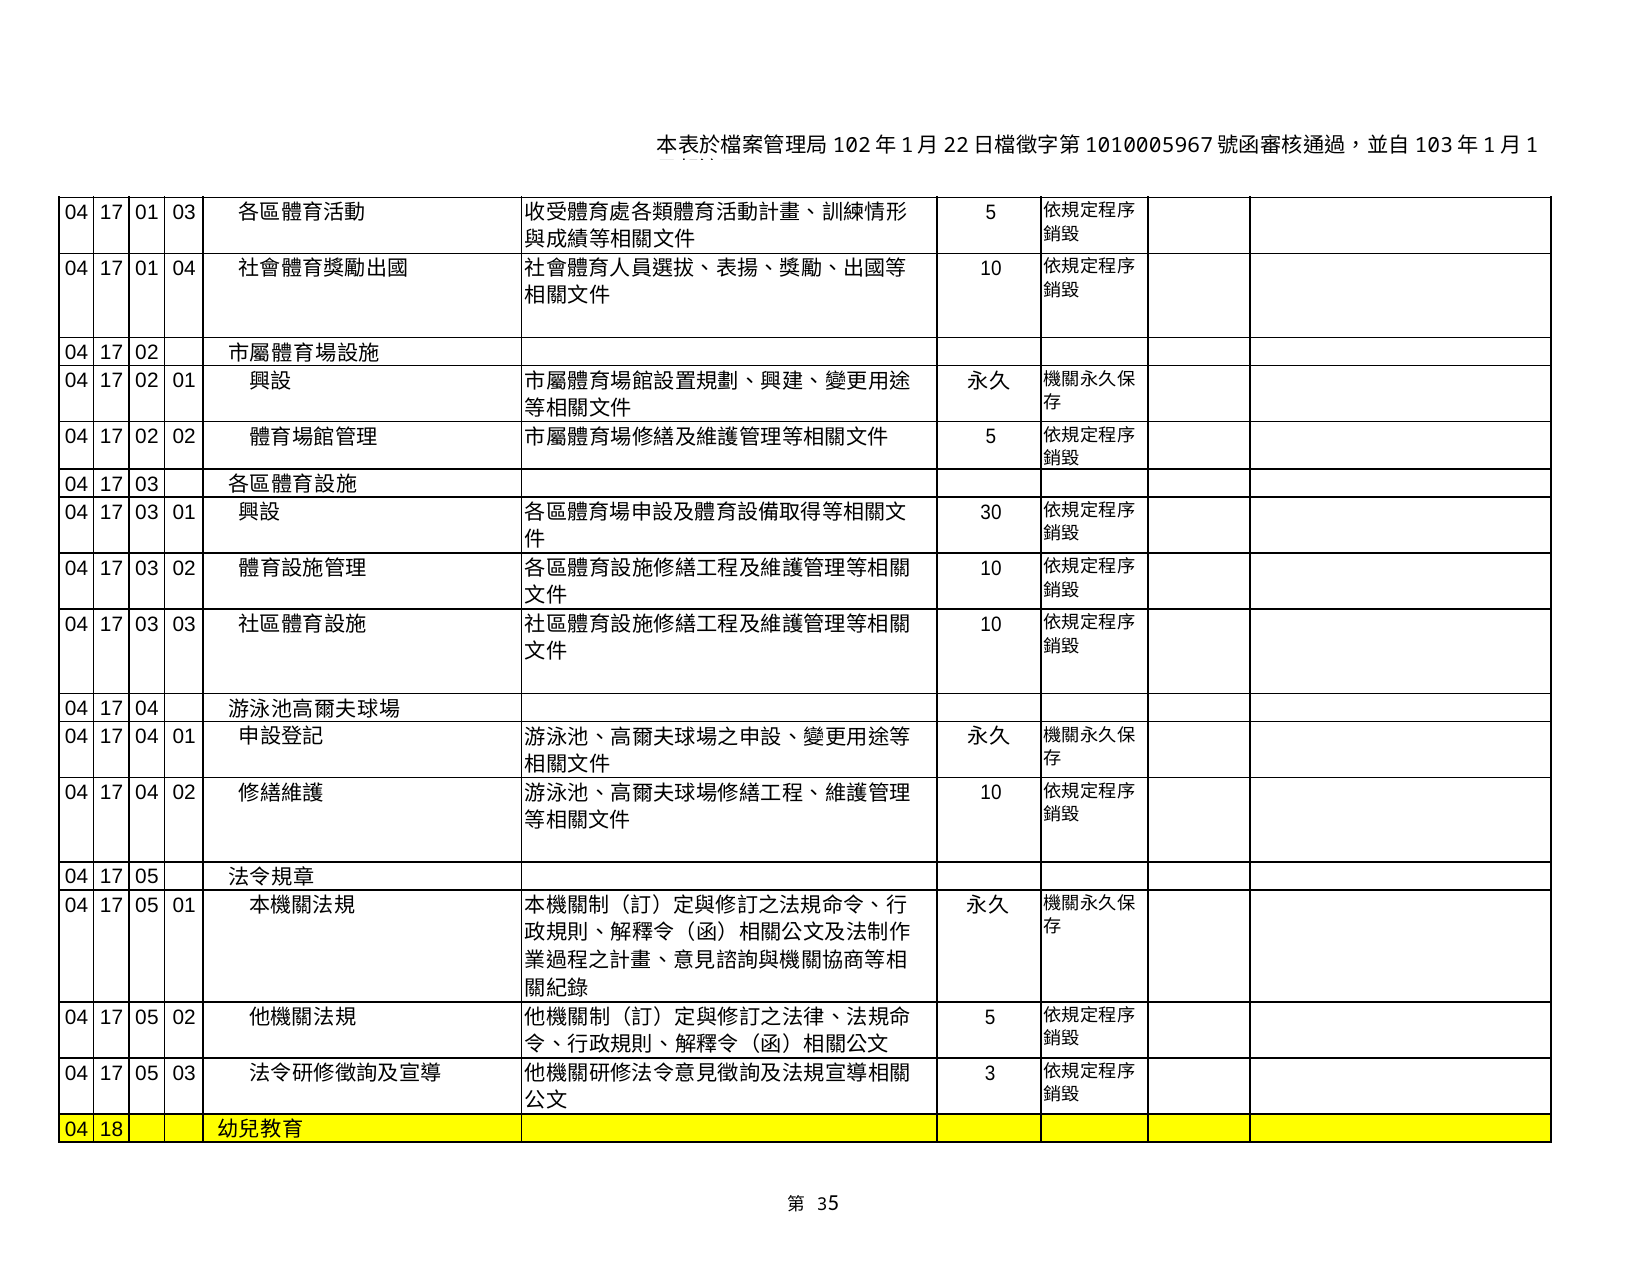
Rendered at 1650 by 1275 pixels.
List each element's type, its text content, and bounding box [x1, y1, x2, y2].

table_cell 10 [938, 610, 1040, 693]
table_cell [1149, 610, 1249, 693]
table_cell [1251, 422, 1550, 468]
table_cell 04 [60, 498, 93, 552]
table_cell 興設 [204, 498, 521, 552]
table_header [1149, 198, 1249, 252]
table_cell [1251, 722, 1550, 777]
table_cell 機關永久保 存 [1042, 891, 1147, 1001]
table_cell 5 [938, 422, 1040, 468]
table_cell [165, 1115, 202, 1141]
table_cell 社會體育獎勵出國 [204, 254, 521, 337]
table_cell 幼兒教育 [204, 1115, 521, 1141]
table_cell 04 [130, 778, 164, 861]
table_cell 02 [165, 1003, 202, 1057]
table_header 01 [130, 198, 164, 252]
table_cell [1251, 1003, 1550, 1057]
table_cell 01 [165, 366, 202, 421]
table_cell 04 [130, 694, 164, 721]
table_cell 各區體育設施 [204, 470, 521, 496]
table_cell 04 [60, 338, 93, 365]
table_cell 04 [60, 1059, 93, 1113]
table_cell 他機關法規 [204, 1003, 521, 1057]
table_cell [1042, 470, 1147, 496]
table_cell 依規定程序 銷毀 [1042, 254, 1147, 337]
table_cell 02 [130, 338, 164, 365]
table_cell 游泳池高爾夫球場 [204, 694, 521, 721]
table_cell 30 [938, 498, 1040, 552]
table_cell 04 [60, 254, 93, 337]
table_cell 10 [938, 254, 1040, 337]
table_cell [1149, 554, 1249, 608]
table_cell [1251, 470, 1550, 496]
table_cell 02 [165, 778, 202, 861]
table_cell 法令研修徵詢及宣導 [204, 1059, 521, 1113]
table_cell 04 [165, 254, 202, 337]
table_cell [1149, 863, 1249, 889]
table_cell 永久 [938, 722, 1040, 777]
table_cell 02 [130, 422, 164, 468]
table_cell 10 [938, 554, 1040, 608]
table_cell 04 [60, 366, 93, 421]
table_cell 05 [130, 1059, 164, 1113]
table_cell 社會體育人員選拔、表揚、獎勵、出國等 相關文件 [522, 254, 936, 337]
table_cell [1251, 554, 1550, 608]
table_cell 03 [130, 498, 164, 552]
table_cell 03 [165, 610, 202, 693]
table_cell [1251, 863, 1550, 889]
table_cell 各區體育設施修繕工程及維護管理等相關 文件 [522, 554, 936, 608]
table_cell 04 [60, 863, 93, 889]
table_cell [1251, 694, 1550, 721]
table_cell 04 [130, 722, 164, 777]
table_cell [522, 863, 936, 889]
table_cell [1251, 366, 1550, 421]
table_cell [1149, 498, 1249, 552]
table_cell [1042, 863, 1147, 889]
table_cell 17 [94, 722, 128, 777]
table_cell 17 [94, 1003, 128, 1057]
table_cell 17 [94, 610, 128, 693]
table_cell 01 [165, 722, 202, 777]
table_cell 05 [130, 863, 164, 889]
table_cell 10 [938, 778, 1040, 861]
table_cell 02 [165, 554, 202, 608]
table_cell 03 [165, 1059, 202, 1113]
table_cell 17 [94, 554, 128, 608]
table_cell [938, 694, 1040, 721]
table_cell 04 [60, 722, 93, 777]
table_cell 體育場館管理 [204, 422, 521, 468]
table_cell [1149, 366, 1249, 421]
table_cell 機關永久保 存 [1042, 722, 1147, 777]
table_header 03 [165, 198, 202, 252]
table_cell 03 [130, 610, 164, 693]
table_cell [522, 470, 936, 496]
table_cell [1042, 1115, 1147, 1141]
table_header 收受體育處各類體育活動計畫、訓練情形 與成績等相關文件 [522, 198, 936, 252]
table_cell [165, 694, 202, 721]
table_cell [165, 470, 202, 496]
table_cell 永久 [938, 366, 1040, 421]
table_cell 申設登記 [204, 722, 521, 777]
table_cell [938, 863, 1040, 889]
table_cell 5 [938, 1003, 1040, 1057]
table_cell [1251, 610, 1550, 693]
table_header 各區體育活動 [204, 198, 521, 252]
table_cell 依規定程序 銷毀 [1042, 498, 1147, 552]
table_cell [1149, 254, 1249, 337]
table_cell 17 [94, 863, 128, 889]
table_header 17 [94, 198, 128, 252]
table_cell [165, 863, 202, 889]
table_cell [938, 338, 1040, 365]
table_cell 04 [60, 422, 93, 468]
table_cell 依規定程序 銷毀 [1042, 778, 1147, 861]
table_cell 法令規章 [204, 863, 521, 889]
table_cell [1149, 694, 1249, 721]
table_cell [1251, 338, 1550, 365]
table_cell 17 [94, 366, 128, 421]
table_cell 游泳池、高爾夫球場之申設、變更用途等 相關文件 [522, 722, 936, 777]
table_cell [1149, 1003, 1249, 1057]
table_cell 本機關法規 [204, 891, 521, 1001]
table_cell [1251, 778, 1550, 861]
table_cell [522, 338, 936, 365]
table_cell 17 [94, 891, 128, 1001]
table_cell 04 [60, 610, 93, 693]
table_cell [1149, 338, 1249, 365]
table_cell [1149, 891, 1249, 1001]
table_cell 02 [130, 366, 164, 421]
table_cell [938, 1115, 1040, 1141]
table_cell 市屬體育場館設置規劃、興建、變更用途 等相關文件 [522, 366, 936, 421]
table_cell [1042, 338, 1147, 365]
table_cell [1251, 498, 1550, 552]
table_cell 他機關研修法令意見徵詢及法規宣導相關 公文 [522, 1059, 936, 1113]
table_cell 17 [94, 694, 128, 721]
table_cell 04 [60, 778, 93, 861]
table_cell 社區體育設施 [204, 610, 521, 693]
table_cell 04 [60, 470, 93, 496]
table_cell 17 [94, 338, 128, 365]
table_cell 18 [94, 1115, 128, 1141]
table_cell [1251, 1115, 1550, 1141]
table_header 依規定程序 銷毀 [1042, 198, 1147, 252]
table_cell 03 [130, 470, 164, 496]
table_cell [1149, 422, 1249, 468]
table_cell 體育設施管理 [204, 554, 521, 608]
table_cell 04 [60, 694, 93, 721]
table_cell 05 [130, 1003, 164, 1057]
table_header [1251, 198, 1550, 252]
table_cell 04 [60, 1003, 93, 1057]
table_cell 機關永久保 存 [1042, 366, 1147, 421]
table_cell 04 [60, 891, 93, 1001]
table_cell 本機關制（訂）定與修訂之法規命令、行 政規則、解釋令（函）相關公文及法制作 業過程之計畫、意見諮詢與機關協商等相 關紀錄 [522, 891, 936, 1001]
table_header 5 [938, 198, 1040, 252]
table_cell 17 [94, 470, 128, 496]
table_cell 17 [94, 422, 128, 468]
table_cell 依規定程序 銷毀 [1042, 422, 1147, 468]
table_cell 修繕維護 [204, 778, 521, 861]
table_cell [165, 338, 202, 365]
table_cell 3 [938, 1059, 1040, 1113]
table_cell 依規定程序 銷毀 [1042, 610, 1147, 693]
table_cell 游泳池、高爾夫球場修繕工程、維護管理 等相關文件 [522, 778, 936, 861]
table_cell 17 [94, 778, 128, 861]
table_cell 04 [60, 1115, 93, 1141]
table_cell 他機關制（訂）定與修訂之法律、法規命 令、行政規則、解釋令（函）相關公文 [522, 1003, 936, 1057]
table_cell [1149, 778, 1249, 861]
table_cell 興設 [204, 366, 521, 421]
table_cell 社區體育設施修繕工程及維護管理等相關 文件 [522, 610, 936, 693]
table_cell [130, 1115, 164, 1141]
table_cell 04 [60, 554, 93, 608]
table_cell [938, 470, 1040, 496]
table_cell [1251, 1059, 1550, 1113]
table_cell 05 [130, 891, 164, 1001]
table_cell 03 [130, 554, 164, 608]
table_cell 17 [94, 254, 128, 337]
table_cell [1251, 254, 1550, 337]
table_cell [522, 1115, 936, 1141]
table_cell [1149, 470, 1249, 496]
table_cell 01 [165, 498, 202, 552]
table_cell 02 [165, 422, 202, 468]
table_cell 依規定程序 銷毀 [1042, 554, 1147, 608]
table_cell 市屬體育場設施 [204, 338, 521, 365]
table_header 04 [60, 198, 93, 252]
table_cell [1149, 1059, 1249, 1113]
table_cell 17 [94, 498, 128, 552]
table_cell [1042, 694, 1147, 721]
table_cell [1149, 1115, 1249, 1141]
table_cell [522, 694, 936, 721]
table_cell 各區體育場申設及體育設備取得等相關文 件 [522, 498, 936, 552]
table_cell [1149, 722, 1249, 777]
table_cell [1251, 891, 1550, 1001]
table_cell 永久 [938, 891, 1040, 1001]
table_cell 市屬體育場修繕及維護管理等相關文件 [522, 422, 936, 468]
table_cell 依規定程序 銷毀 [1042, 1003, 1147, 1057]
table_cell 01 [165, 891, 202, 1001]
table_cell 17 [94, 1059, 128, 1113]
table_cell 01 [130, 254, 164, 337]
table_cell 依規定程序 銷毀 [1042, 1059, 1147, 1113]
